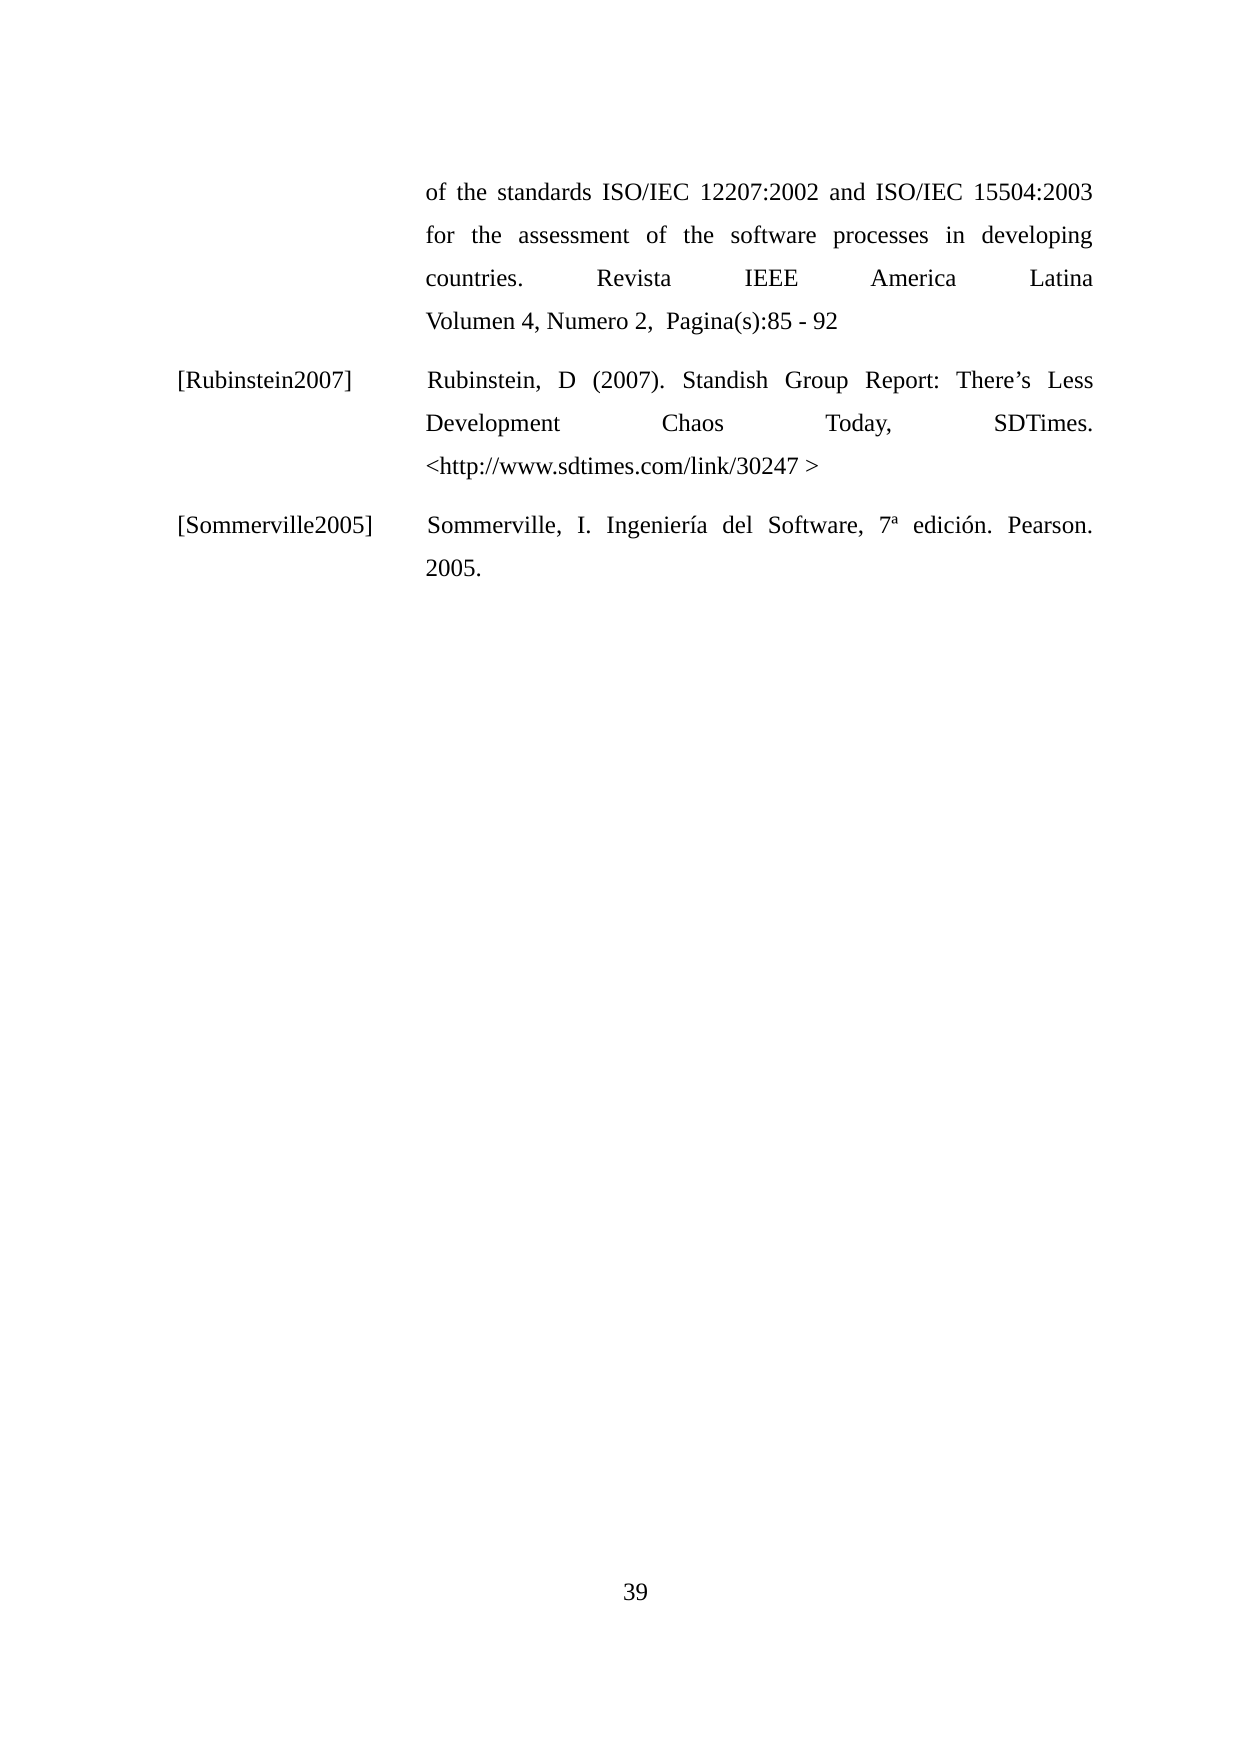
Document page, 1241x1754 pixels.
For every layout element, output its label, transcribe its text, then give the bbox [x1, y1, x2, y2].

table_cell Rubinstein, D (2007). Standish Group Report: There’s Less Development Chaos Today, SDTimes. <http://www.sdtimes.com/link/30247 > [427, 365, 1093, 510]
table_cell of the standards ISO/IEC 12207:2002 and ISO/IEC 15504:2003 for the assessment of the software processes in developing countries. Revista IEEE America Latina Volumen 4, Numero 2, Pagina(s):85 - 92 [427, 177, 1093, 365]
table_cell [Rubinstein2007] [177, 365, 427, 510]
table_cell [177, 177, 427, 365]
table_cell [Sommerville2005] [177, 510, 427, 615]
table_cell Sommerville, I. Ingeniería del Software, 7ª edición. Pearson. 2005. [427, 510, 1093, 615]
